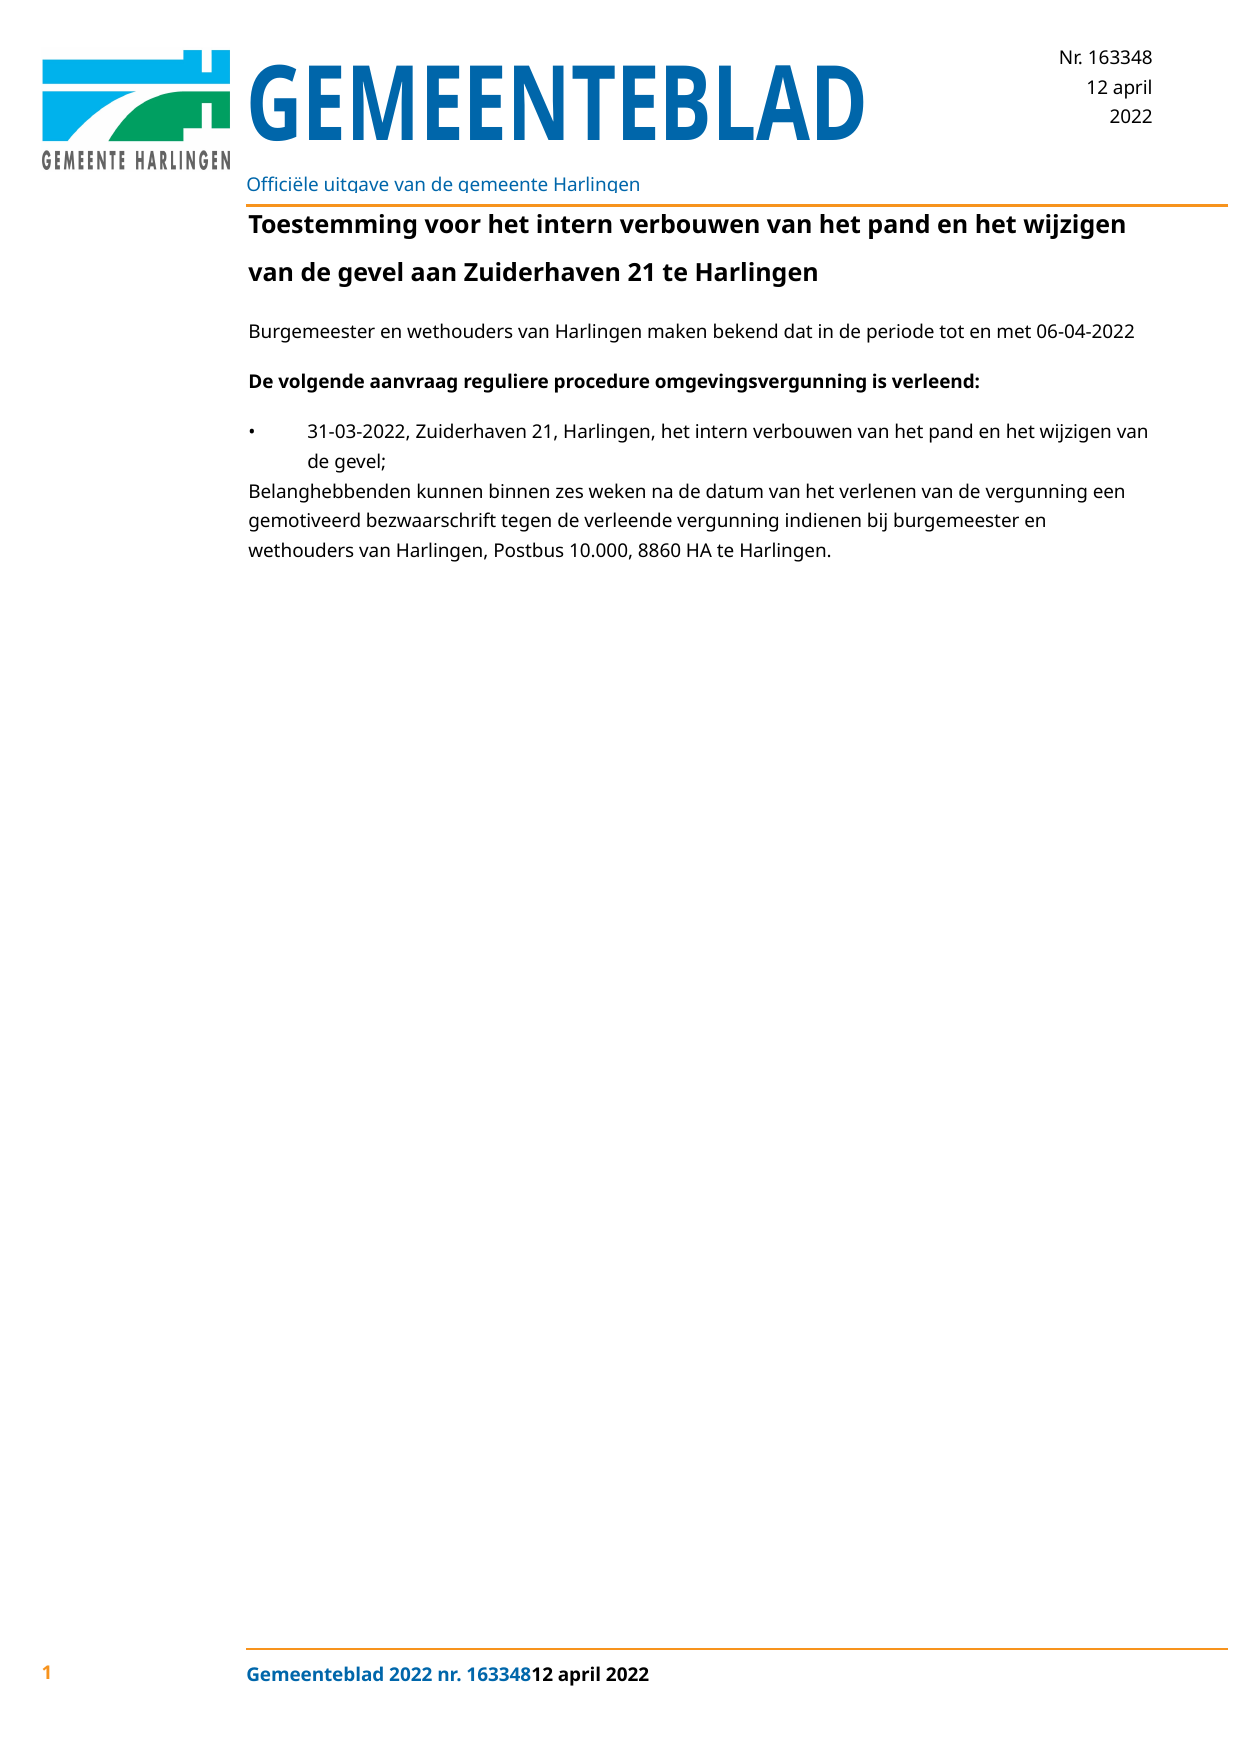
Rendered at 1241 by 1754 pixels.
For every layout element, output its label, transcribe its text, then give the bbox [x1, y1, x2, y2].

text Belanghebbenden kunnen binnen zes weken na de datum van het verlenen van de vergunning een gemotiveerd bezwaarschrift tegen de verleende vergunning indienen bij burgemeester en wethouders van Harlingen, Postbus 10.000, 8860 HA te Harlingen. [248, 478, 1152, 563]
picture [41, 47, 231, 172]
text Toestemming voor het intern verbouwen van het pand en het wijzigen van de gevel aan Zuiderhaven 21 te Harlingen [248, 207, 1152, 288]
text Burgemeester en wethouders van Harlingen maken bekend dat in de periode tot en met 06-04-2022 [248, 318, 1152, 344]
list 31-03-2022, Zuiderhaven 21, Harlingen, het intern verbouwen van het pand en het wijzigen van de gevel; [248, 419, 1152, 474]
text De volgende aanvraag reguliere procedure omgevingsvergunning is verleend: [248, 368, 1152, 394]
